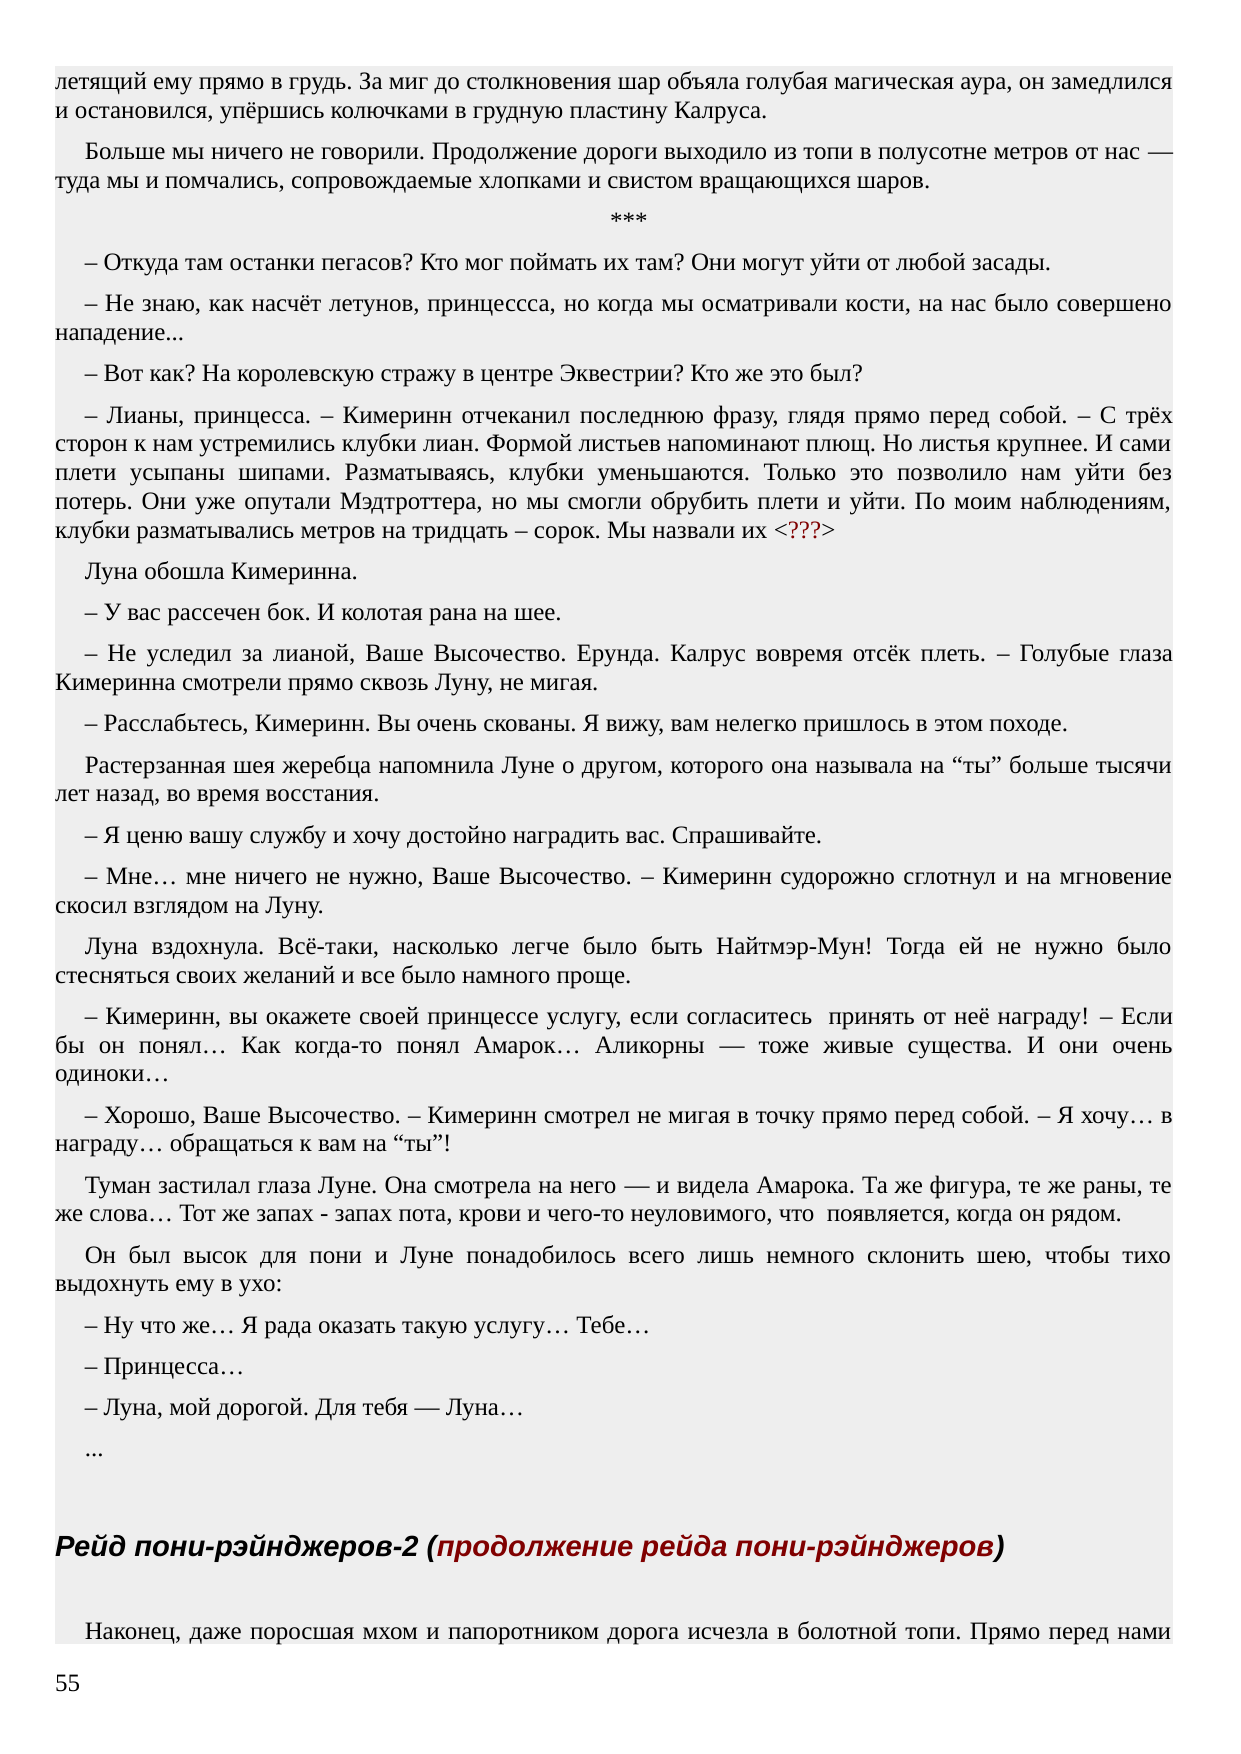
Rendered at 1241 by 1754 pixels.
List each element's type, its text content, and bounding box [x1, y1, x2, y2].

text *** [55, 206, 1173, 235]
text Растерзанная шея жеребца напомнила Луне о другом, которого она называла на “ты” больше тысячи лет назад, во время восстания. [55, 750, 1173, 807]
text – Кимеринн, вы окажете своей принцессе услугу, если согласитесь принять от неё награду! – Если бы он понял… Как когда-то понял Амарок… Аликорны — тоже живые существа. И они очень одиноки… [55, 1001, 1173, 1087]
text – Вот как? На королевскую стражу в центре Эквестрии? Кто же это был? [55, 358, 1173, 387]
text Луна вздохнула. Всё-таки, насколько легче было быть Найтмэр-Мун! Тогда ей не нужно было стесняться своих желаний и все было намного проще. [55, 931, 1173, 988]
text – Хорошо, Ваше Высочество. – Кимеринн смотрел не мигая в точку прямо перед собой. – Я хочу… в награду… обращаться к вам на “ты”! [55, 1100, 1173, 1157]
text – Я ценю вашу службу и хочу достойно наградить вас. Спрашивайте. [55, 820, 1173, 848]
text Туман застилал глаза Луне. Она смотрела на него — и видела Амарока. Та же фигура, те же раны, те же слова… Тот же запах - запах пота, крови и чего-то неуловимого, что появляется, когда он рядом. [55, 1170, 1173, 1227]
text – Луна, мой дорогой. Для тебя — Луна… [55, 1392, 1173, 1421]
text – Не уследил за лианой, Ваше Высочество. Ерунда. Калрус вовремя отсёк плеть. – Голубые глаза Кимеринна смотрели прямо сквозь Луну, не мигая. [55, 638, 1173, 696]
text летящий ему прямо в грудь. За миг до столкновения шар объяла голубая магическая аура, он замедлился и остановился, упёршись колючками в грудную пластину Калруса. [55, 66, 1173, 123]
text Луна обошла Кимеринна. [55, 556, 1173, 585]
text Он был высок для пони и Луне понадобилось всего лишь немного склонить шею, чтобы тихо выдохнуть ему в ухо: [55, 1240, 1173, 1297]
text – Откуда там останки пегасов? Кто мог поймать их там? Они могут уйти от любой засады. [55, 247, 1173, 276]
text – Мне… мне ничего не нужно, Ваше Высочество. – Кимеринн судорожно сглотнул и на мгновение скосил взглядом на Луну. [55, 861, 1173, 918]
text – Лианы, принцесса. – Кимеринн отчеканил последнюю фразу, глядя прямо перед собой. – С трёх сторон к нам устремились клубки лиан. Формой листьев напоминают плющ. Но листья крупнее. И сами плети усыпаны шипами. Разматываясь, клубки уменьшаются. Только это позволило нам уйти без потерь. Они уже опутали Мэдтроттера, но мы смогли обрубить плети и уйти. По моим наблюдениям, клубки разматывались метров на тридцать – сорок. Мы назвали их <???> [55, 400, 1173, 543]
text – Ну что же… Я рада оказать такую услугу… Тебе… [55, 1310, 1173, 1338]
text – Не знаю, как насчёт летунов, принцессса, но когда мы осматривали кости, на нас было совершено нападение... [55, 288, 1173, 346]
text – У вас рассечен бок. И колотая рана на шее. [55, 597, 1173, 626]
subtitle Рейд пони-рэйнджеров-2 (продолжение рейда пони-рэйнджеров) [55, 1528, 1173, 1562]
text ... [55, 1433, 1173, 1462]
text – Принцесса… [55, 1351, 1173, 1380]
text Наконец, даже поросшая мхом и папоротником дорога исчезла в болотной топи. Прямо перед нами [55, 1616, 1173, 1644]
text Больше мы ничего не говорили. Продолжение дороги выходило из топи в полусотне метров от нас — туда мы и помчались, сопровождаемые хлопками и свистом вращающихся шаров. [55, 136, 1173, 193]
text – Расслабьтесь, Кимеринн. Вы очень скованы. Я вижу, вам нелегко пришлось в этом походе. [55, 708, 1173, 737]
